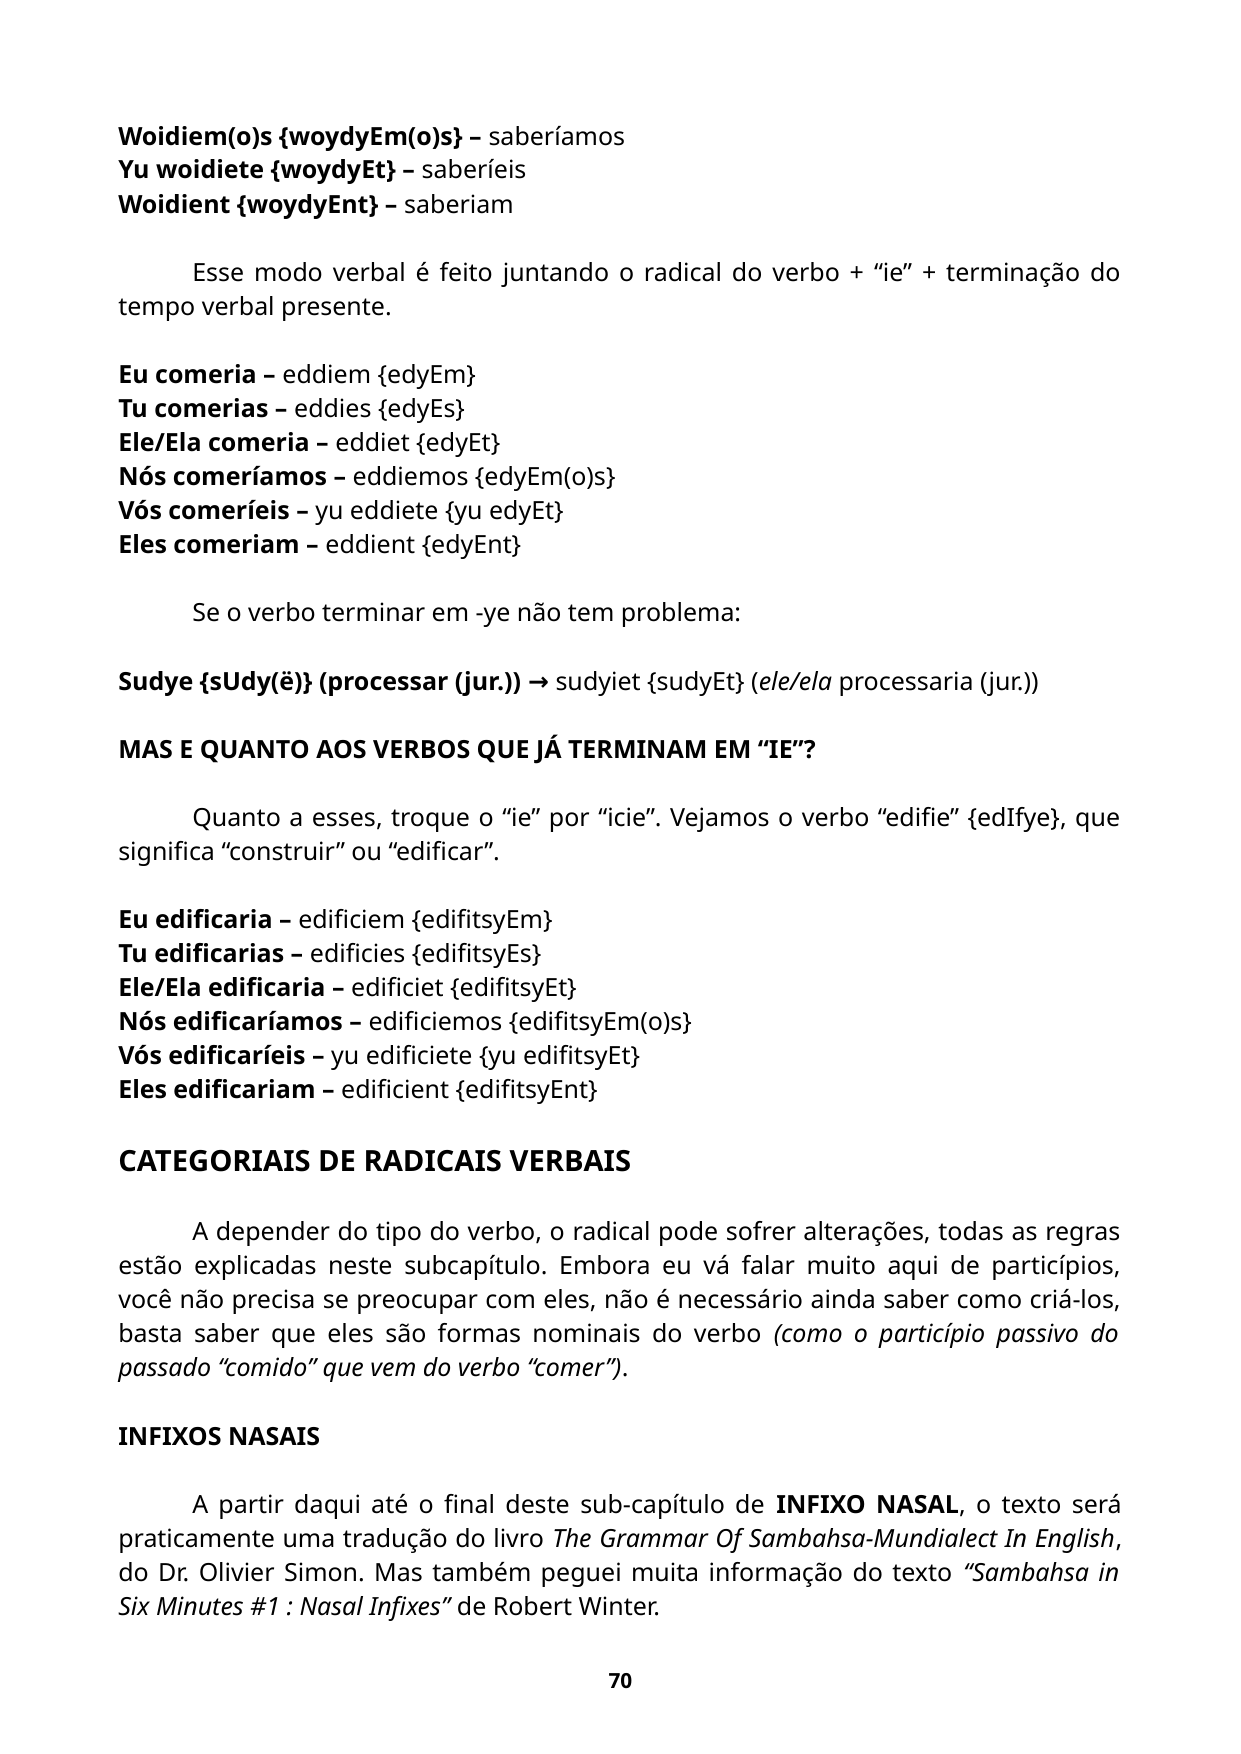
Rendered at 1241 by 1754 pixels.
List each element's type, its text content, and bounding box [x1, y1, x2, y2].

text Esse modo verbal é feito juntando o radical do verbo + “ie” + terminação do tempo verbal presente. [118, 254, 1122, 322]
text Sudye {sUdy(ë)} (processar (jur.)) → sudyiet {sudyEt} (ele/ela processaria (jur.)) [118, 663, 1122, 697]
text Eles comeriam – eddient {edyEnt} [118, 527, 1122, 561]
text Woidient {woydyEnt} – saberiam [118, 186, 1122, 220]
text A depender do tipo do verbo, o radical pode sofrer alterações, todas as regras estão explicadas neste subcapítulo. Embora eu vá falar muito aqui de particípios, você não precisa se preocupar com eles, não é necessário ainda saber como criá-los, basta saber que eles são formas nominais do verbo (como o particípio passivo do passado “comido” que vem do verbo “comer”). [118, 1214, 1122, 1384]
subtitle CATEGORIAIS DE RADICAIS VERBAIS [118, 1140, 1122, 1180]
text Tu edificarias – edificies {edifitsyEs} [118, 936, 1122, 970]
text Nós edificaríamos – edificiemos {edifitsyEm(o)s} [118, 1004, 1122, 1038]
text Ele/Ela edificaria – edificiet {edifitsyEt} [118, 970, 1122, 1004]
text Vós edificaríeis – yu edificiete {yu edifitsyEt} [118, 1038, 1122, 1072]
text Nós comeríamos – eddiemos {edyEm(o)s} [118, 459, 1122, 493]
subtitle MAS E QUANTO AOS VERBOS QUE JÁ TERMINAM EM “IE”? [118, 731, 1122, 765]
text Eu edificaria – edificiem {edifitsyEm} [118, 902, 1122, 936]
text Eu comeria – eddiem {edyEm} [118, 357, 1122, 391]
text A partir daqui até o final deste sub-capítulo de INFIXO NASAL, o texto será praticamente uma tradução do livro The Grammar Of Sambahsa-Mundialect In English, do Dr. Olivier Simon. Mas também peguei muita informação do texto “Sambahsa in Six Minutes #1 : Nasal Infixes” de Robert Winter. [118, 1486, 1122, 1622]
text Woidiem(o)s {woydyEm(o)s} – saberíamos [118, 118, 1122, 152]
text Vós comeríeis – yu eddiete {yu edyEt} [118, 493, 1122, 527]
subtitle INFIXOS NASAIS [118, 1418, 1122, 1452]
text Se o verbo terminar em -ye não tem problema: [118, 595, 1122, 629]
text Tu comerias – eddies {edyEs} [118, 391, 1122, 425]
text Eles edificariam – edificient {edifitsyEnt} [118, 1072, 1122, 1106]
text Ele/Ela comeria – eddiet {edyEt} [118, 425, 1122, 459]
text Quanto a esses, troque o “ie” por “icie”. Vejamos o verbo “edifie” {edIfye}, que significa “construir” ou “edificar”. [118, 799, 1122, 867]
text Yu woidiete {woydyEt} – saberíeis [118, 152, 1122, 186]
